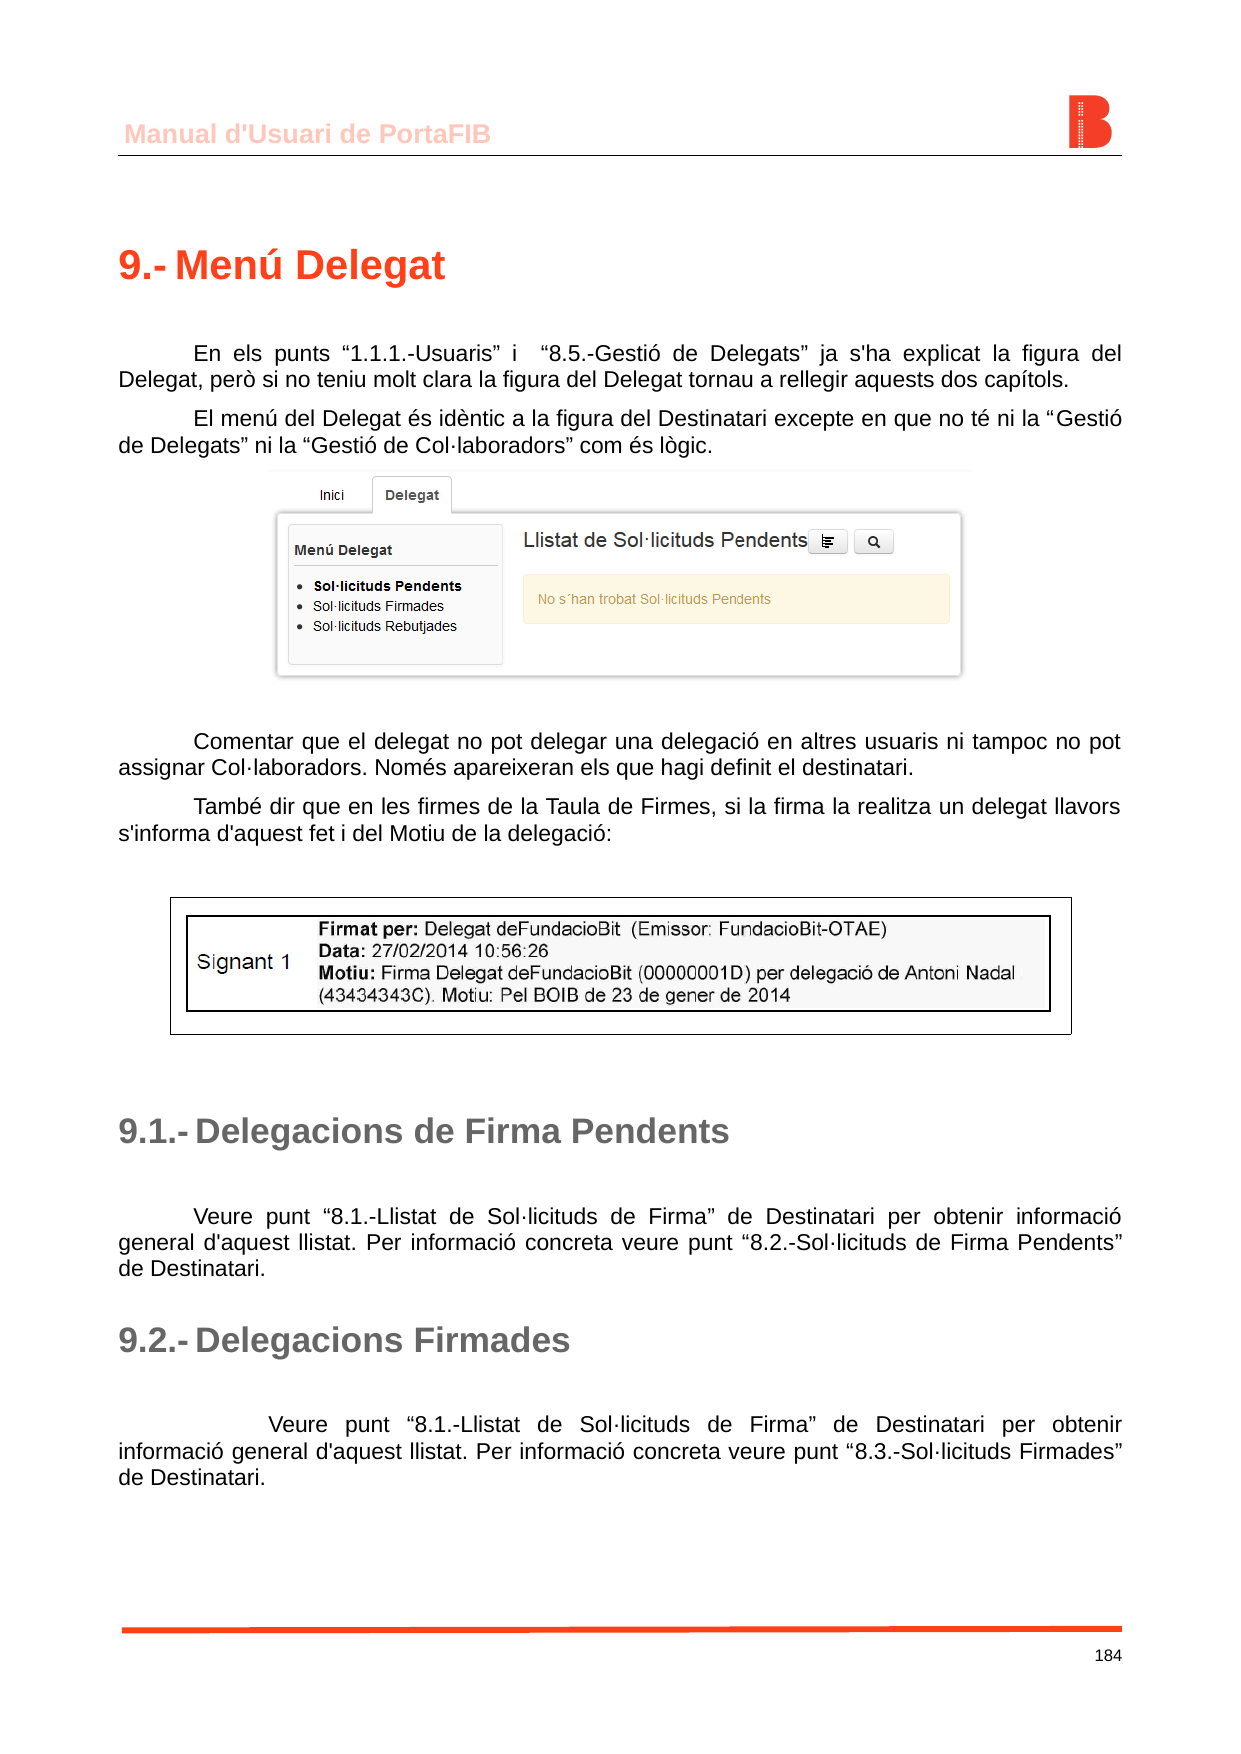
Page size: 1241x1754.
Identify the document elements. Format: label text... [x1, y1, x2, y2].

text També dir que en les firmes de la Taula de Firmes, si la firma la realitza un delegat llavors s'informa d'aquest fet i del Motiu de la delegació: [118, 793, 1122, 846]
text Veure punt “8.1Llistat de Sol·licituds de Firma” de Destinatari per obtenir informació general d'aquest llistat. Per informació concreta veure punt “8.3Sol·licituds Firmades” de Destinatari. [118, 1411, 1122, 1490]
text En els punts “1.1.1Usuaris” i “8.5Gestió de Delegats” ja s'ha explicat la figura del Delegat, però si no teniu molt clara la figura del Delegat tornau a rellegir aquests dos capítols. [118, 340, 1122, 393]
text Comentar que el delegat no pot delegar una delegació en altres usuaris ni tampoc no pot assignar Col·laboradors. Només apareixeran els que hagi definit el destinatari. [118, 728, 1122, 781]
picture [268, 470, 973, 690]
text Veure punt “8.1Llistat de Sol·licituds de Firma” de Destinatari per obtenir informació general d'aquest llistat. Per informació concreta veure punt “8.2Sol·licituds de Firma Pendents” de Destinatari. [118, 1203, 1122, 1282]
picture [172, 900, 1068, 1032]
text El menú del Delegat és idèntic a la figura del Destinatari excepte en que no té ni la “Gestió de Delegats” ni la “Gestió de Col·laboradors” com és lògic. [118, 405, 1122, 458]
subtitle Menú Delegat [118, 241, 1122, 289]
subtitle Delegacions de Firma Pendents [118, 1111, 1122, 1151]
picture [1063, 94, 1117, 150]
subtitle Delegacions Firmades [118, 1319, 1122, 1360]
